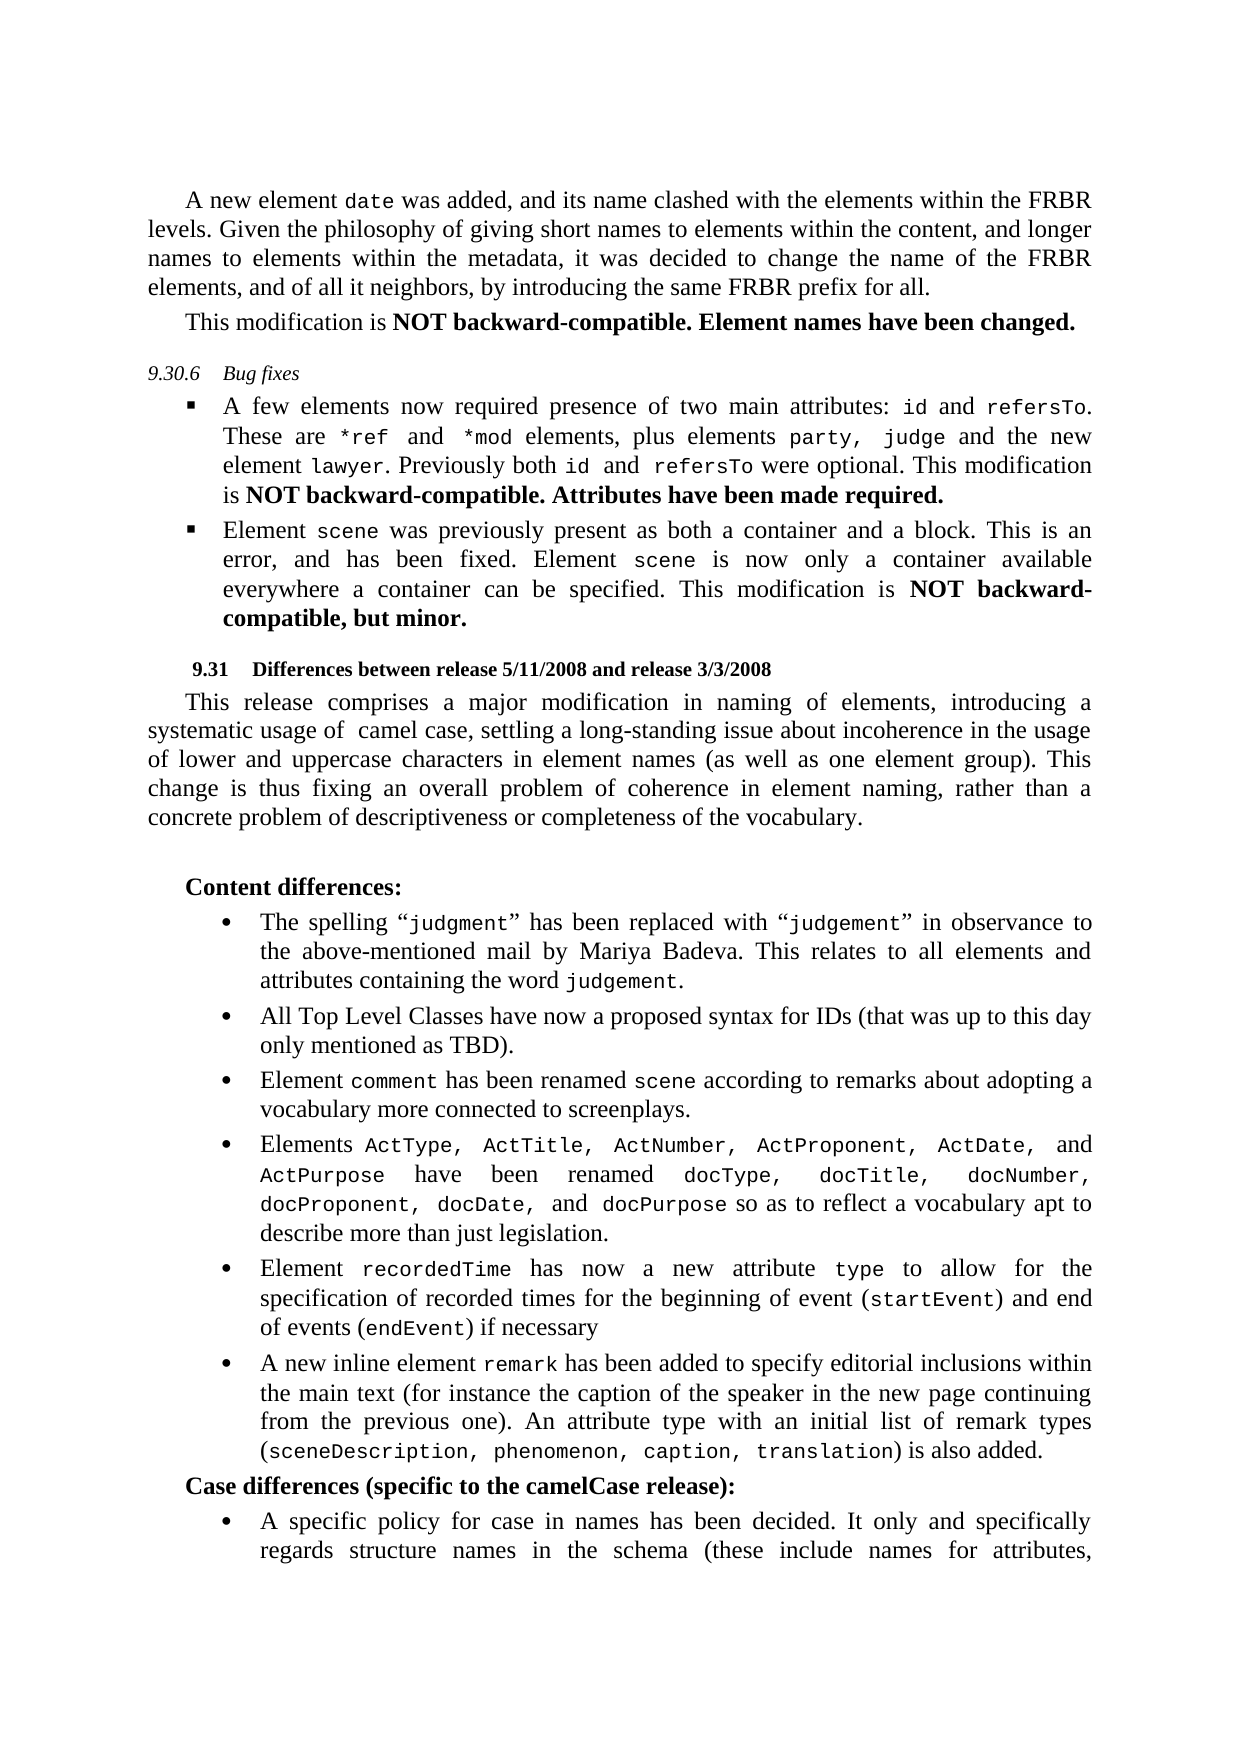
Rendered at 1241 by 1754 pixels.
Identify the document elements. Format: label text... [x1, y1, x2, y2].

subtitle Differences between release 5/11/2008 and release 3/3/2008 [192, 657, 1092, 681]
list Element scene was previously present as both a container and a block. This is an error, and has been fixed. Element scene is now only a container available everywhere a container can be specified. This modification is NOT backward-compatible, but minor. [185, 515, 1092, 632]
text Case differences (specific to the camelCase release): [185, 1471, 1092, 1500]
list A new inline element remark has been added to specify editorial inclusions within the main text (for instance the caption of the speaker in the new page continuing from the previous one). An attribute type with an initial list of remark types (sceneDescription, phenomenon, caption, translation) is also added. [222, 1348, 1092, 1465]
text Content differences: [148, 872, 1092, 901]
list A specific policy for case in names has been decided. It only and specifically regards structure names in the schema (these include names for attributes, [222, 1506, 1092, 1563]
list All Top Level Classes have now a proposed syntax for IDs (that was up to this day only mentioned as TBD). [222, 1001, 1092, 1058]
list Elements ActType, ActTitle, ActNumber, ActProponent, ActDate, and ActPurpose have been renamed docType, docTitle, docNumber, docProponent, docDate, and docPurpose so as to reflect a vocabulary apt to describe more than just legislation. [222, 1129, 1092, 1247]
list The spelling “judgment” has been replaced with “judgement” in observance to the above-mentioned mail by Mariya Badeva. This relates to all elements and attributes containing the word judgement. [222, 907, 1092, 995]
subtitle Bug fixes [148, 361, 1092, 385]
list Element comment has been renamed scene according to remarks about adopting a vocabulary more connected to screenplays. [222, 1065, 1092, 1123]
text This release comprises a major modification in naming of elements, introducing a systematic usage of camel case, settling a long-standing issue about incoherence in the usage of lower and uppercase characters in element names (as well as one element group). This change is thus fixing an overall problem of coherence in element naming, rather than a concrete problem of descriptiveness or completeness of the vocabulary. [148, 687, 1092, 831]
list A few elements now required presence of two main attributes: id and refersTo. These are *ref and *mod elements, plus elements party, judge and the new element lawyer. Previously both id and refersTo were optional. This modification is NOT backward-compatible. Attributes have been made required. [185, 391, 1092, 509]
list Element recordedTime has now a new attribute type to allow for the specification of recorded times for the beginning of event (startEvent) and end of events (endEvent) if necessary [222, 1253, 1092, 1342]
text A new element date was added, and its name clashed with the elements within the FRBR levels. Given the philosophy of giving short names to elements within the content, and longer names to elements within the metadata, it was decided to change the name of the FRBR elements, and of all it neighbors, by introducing the same FRBR prefix for all. [148, 185, 1092, 301]
text This modification is NOT backward-compatible. Element names have been changed. [148, 307, 1092, 336]
